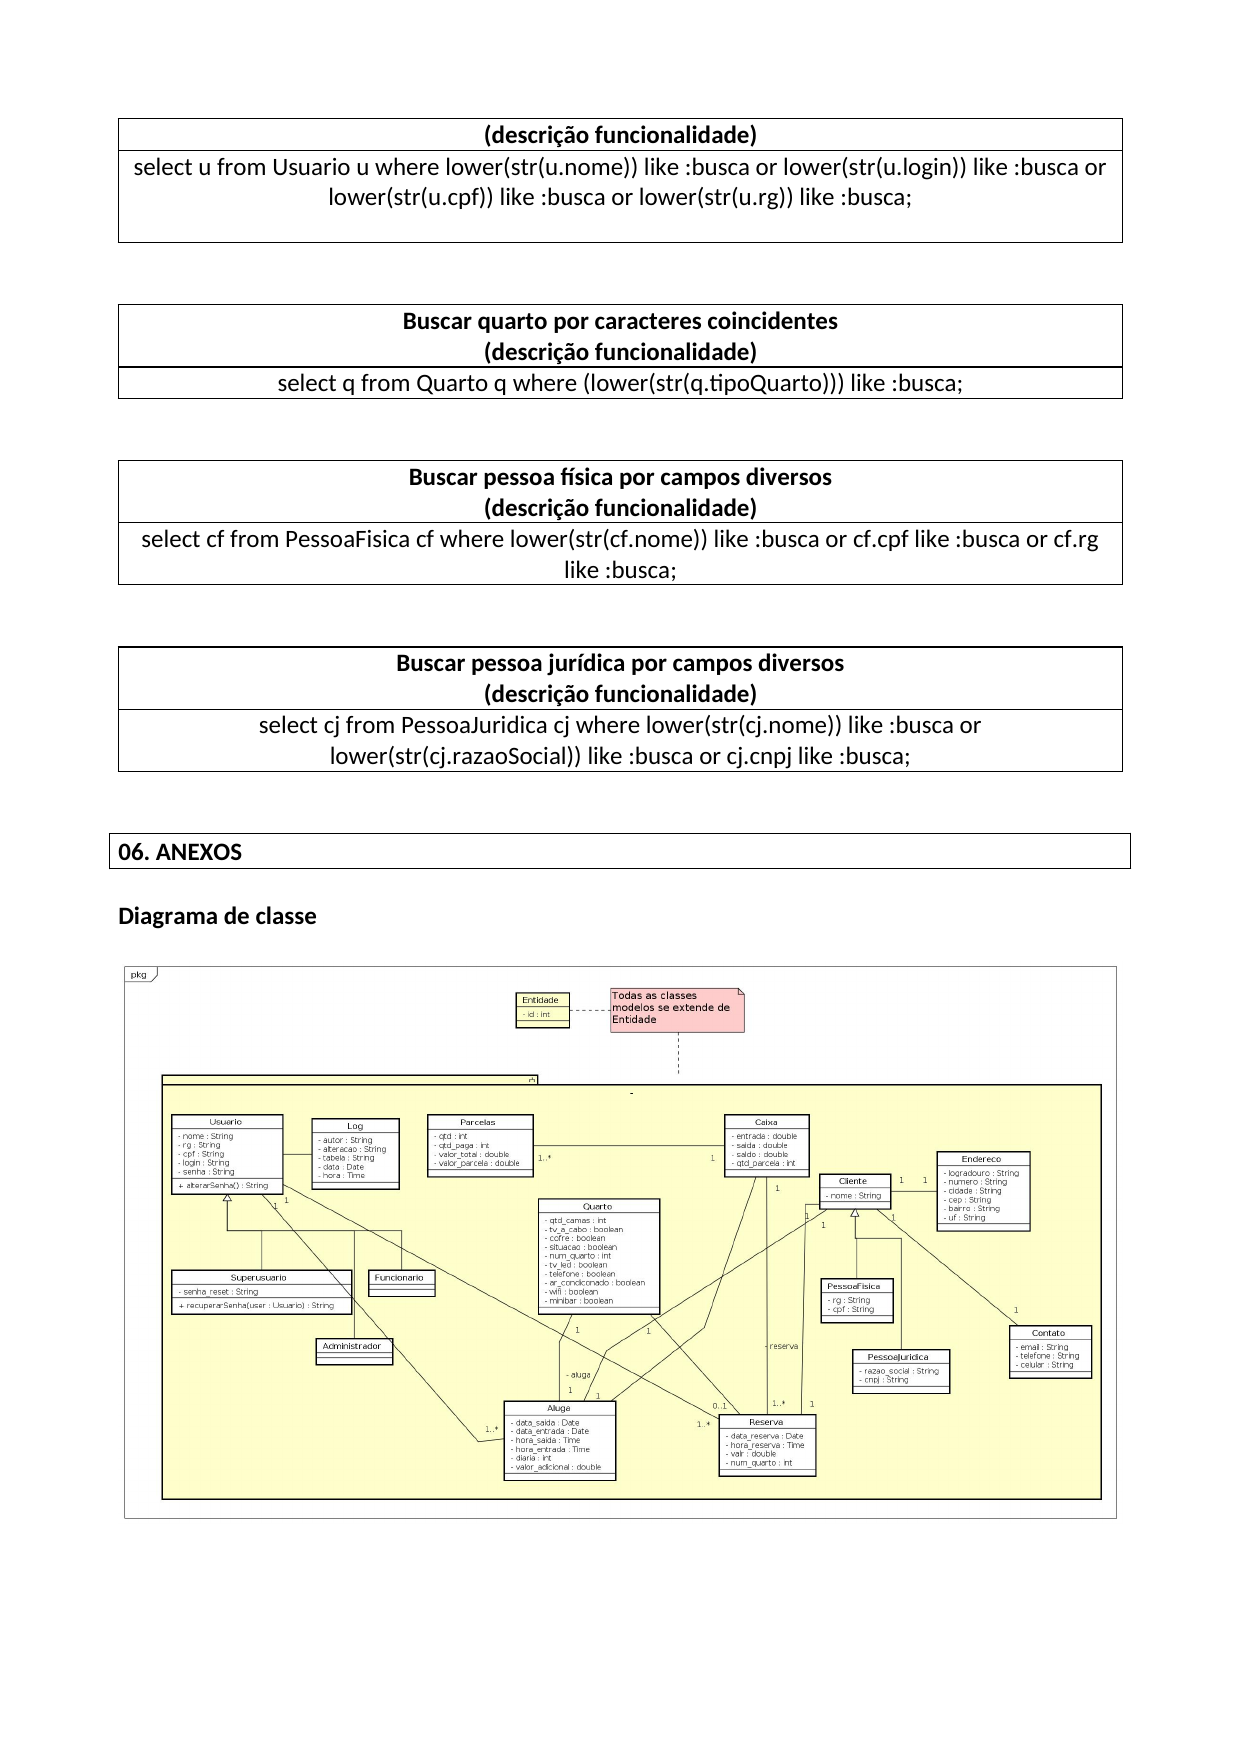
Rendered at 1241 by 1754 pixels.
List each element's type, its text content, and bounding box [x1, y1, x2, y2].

table_cell select cj from PessoaJuridica cj where lower(str(cj.nome)) like :busca or lower(str(cj.razaoSocial)) like :busca or cj.cnpj like :busca; [119, 710, 1122, 771]
text Diagrama de classe [118, 900, 1122, 930]
table_header Buscar pessoa jurídica por campos diversos (descrição funcionalidade) [119, 648, 1122, 708]
table_header Buscar quarto por caracteres coincidentes (descrição funcionalidade) [119, 305, 1122, 366]
table_header Buscar pessoa física por campos diversos (descrição funcionalidade) [119, 461, 1122, 522]
text 06. ANEXOS [110, 834, 1130, 868]
table_cell select cf from PessoaFisica cf where lower(str(cf.nome)) like :busca or cf.cpf like :busca or cf.rg like :busca; [119, 523, 1122, 584]
table_cell select u from Usuario u where lower(str(u.nome)) like :busca or lower(str(u.login)) like :busca or lower(str(u.cpf)) like :busca or lower(str(u.rg)) like :busca; [119, 151, 1122, 242]
picture [118, 961, 1123, 1524]
table_header (descrição funcionalidade) [119, 119, 1122, 150]
table_cell select q from Quarto q where (lower(str(q.tipoQuarto))) like :busca; [119, 368, 1122, 398]
